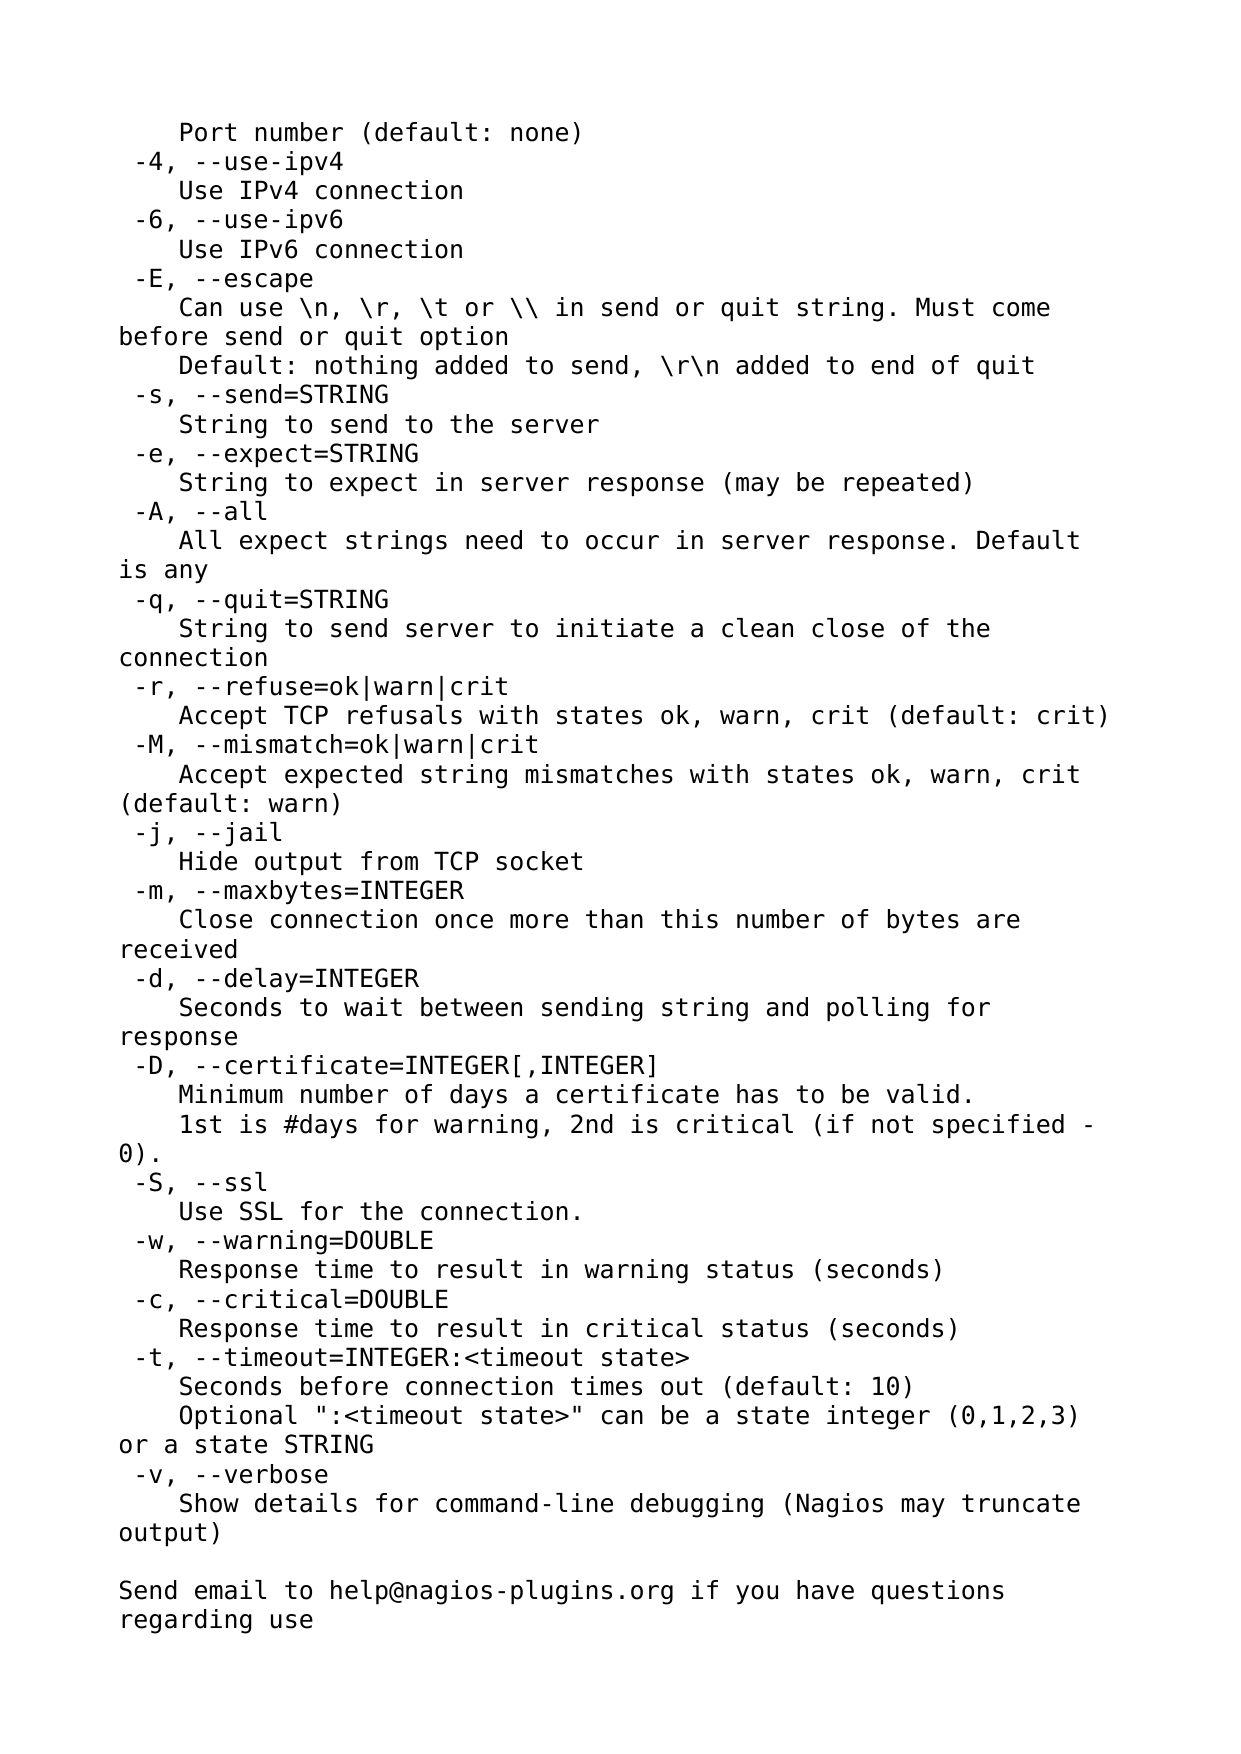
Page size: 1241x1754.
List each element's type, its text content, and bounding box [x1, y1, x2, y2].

text Port number (default: none) -4, --use-ipv4 Use IPv4 connection -6, --use-ipv6 Use IPv6 connection -E, --escape Can use \n, \r, \t or \\ in send or quit string. Must come before send or quit option Default: nothing added to send, \r\n added to end of quit -s, --send=STRING String to send to the server -e, --expect=STRING String to expect in server response (may be repeated) -A, --all All expect strings need to occur in server response. Default is any -q, --quit=STRING String to send server to initiate a clean close of the connection -r, --refuse=ok|warn|crit Accept TCP refusals with states ok, warn, crit (default: crit) -M, --mismatch=ok|warn|crit Accept expected string mismatches with states ok, warn, crit (default: warn) -j, --jail Hide output from TCP socket -m, --maxbytes=INTEGER Close connection once more than this number of bytes are received -d, --delay=INTEGER Seconds to wait between sending string and polling for response -D, --certificate=INTEGER[,INTEGER] Minimum number of days a certificate has to be valid. 1st is #days for warning, 2nd is critical (if not specified - 0). -S, --ssl Use SSL for the connection. -w, --warning=DOUBLE Response time to result in warning status (seconds) -c, --critical=DOUBLE Response time to result in critical status (seconds) -t, --timeout=INTEGER:<timeout state> Seconds before connection times out (default: 10) Optional ":<timeout state>" can be a state integer (0,1,2,3) or a state STRING -v, --verbose Show details for command-line debugging (Nagios may truncate output) Send email to help@nagios-plugins.org if you have questions regarding use [118, 118, 1122, 1635]
